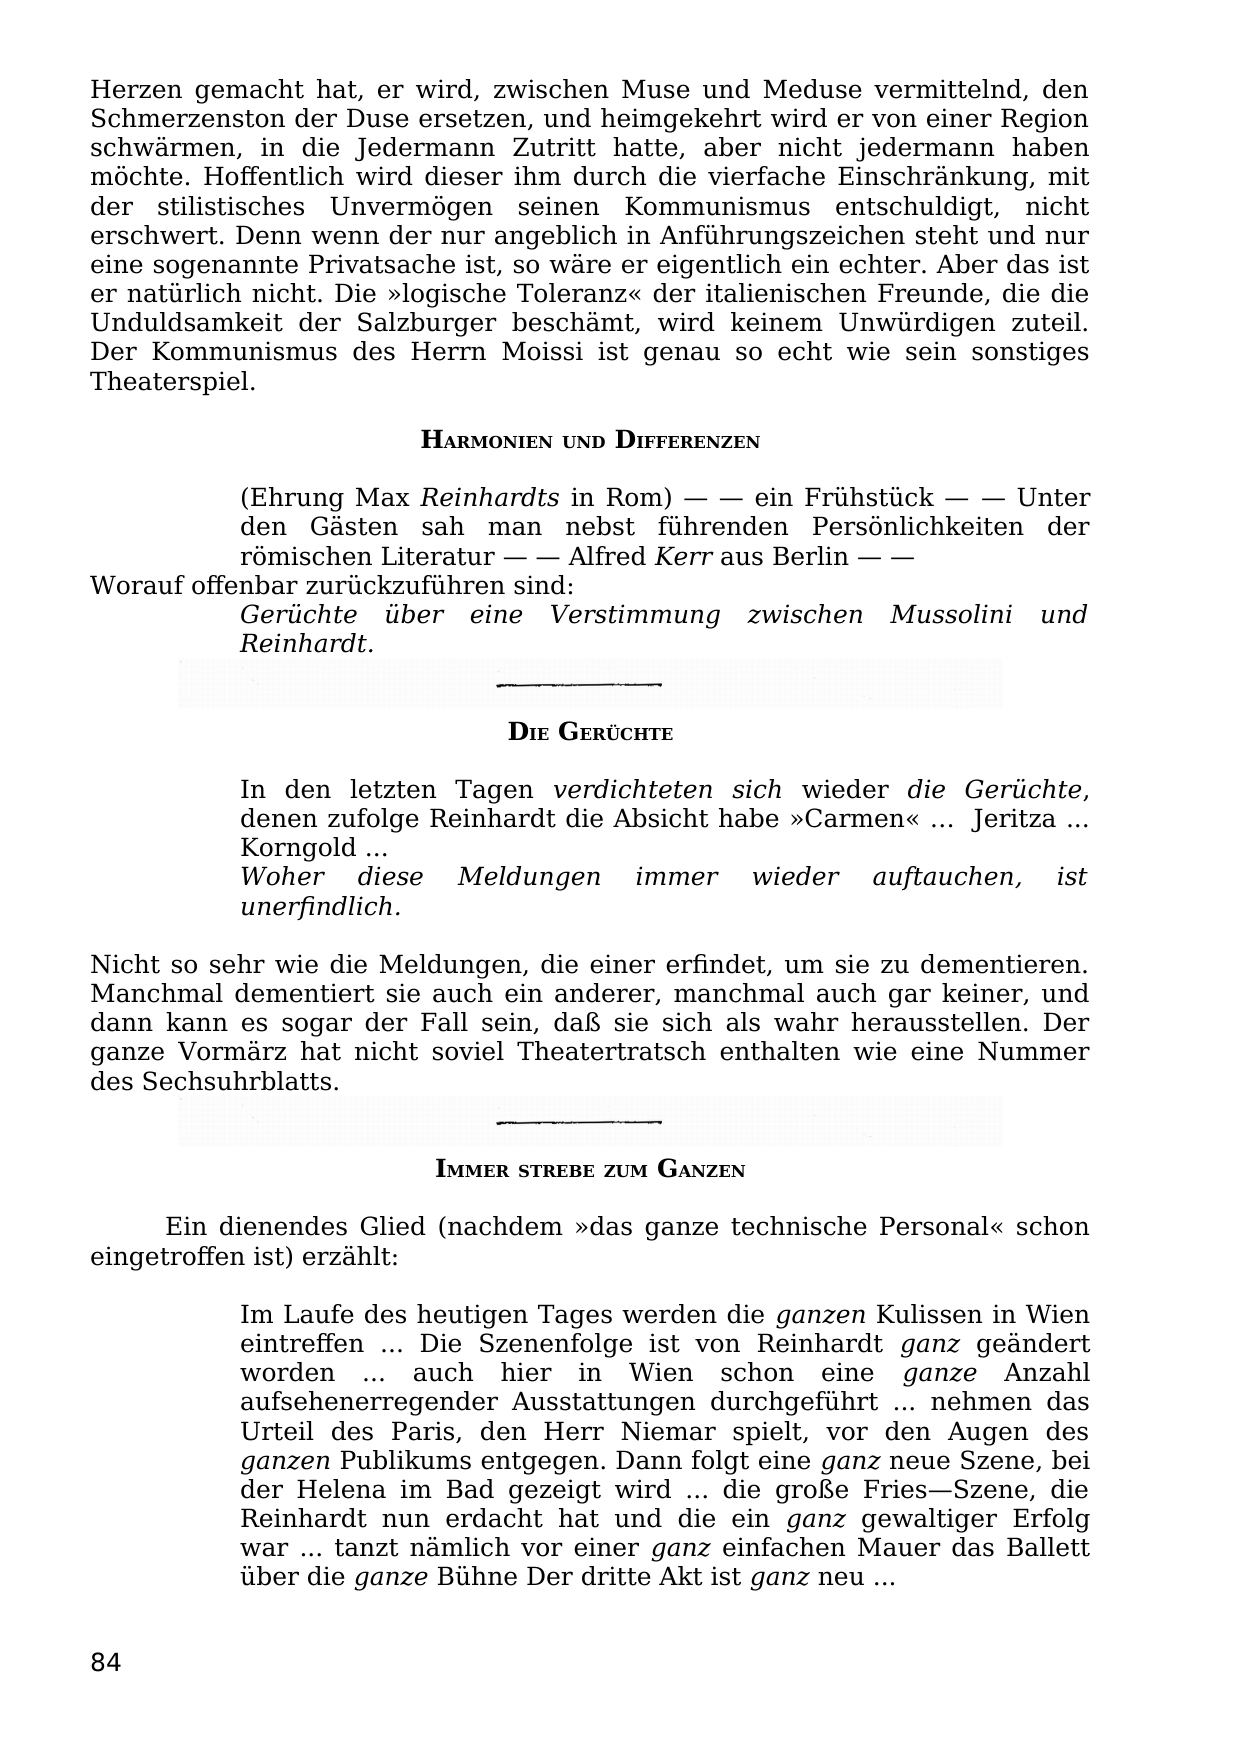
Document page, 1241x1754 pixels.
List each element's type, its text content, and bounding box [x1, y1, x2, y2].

text Worauf offenbar zurückzuführen sind: [90, 571, 1091, 600]
text Harmonien und Differenzen [90, 396, 1091, 454]
picture [177, 1095, 1003, 1147]
text Immer strebe zum Ganzen [90, 1096, 1091, 1183]
text Nicht so sehr wie die Meldungen, die einer erfindet, um sie zu dementieren. Manchmal dementiert sie auch ein anderer, manchmal auch gar keiner, und dann kann es sogar der Fall sein, daß sie sich als wahr herausstellen. Der ganze Vormärz hat nicht soviel Theatertratsch enthalten wie eine Nummer des Sechsuhrblatts. [90, 950, 1091, 1096]
text Die Gerüchte [90, 658, 1091, 746]
text Gerüchte über eine Verstimmung zwischen Mussolini und Reinhardt. [240, 600, 1091, 658]
text Herzen gemacht hat, er wird, zwischen Muse und Meduse vermittelnd, den Schmerzenston der Duse ersetzen, und heimgekehrt wird er von einer Region schwärmen, in die Jedermann Zutritt hatte, aber nicht jedermann haben möchte. Hoffentlich wird dieser ihm durch die vierfache Einschränkung, mit der stilistisches Unvermögen seinen Kommunismus entschuldigt, nicht erschwert. Denn wenn der nur angeblich in Anführungszeichen steht und nur eine sogenannte Privatsache ist, so wäre er eigentlich ein echter. Aber das ist er natürlich nicht. Die »logische Toleranz« der italienischen Freunde, die die Unduldsamkeit der Salzburger beschämt, wird keinem Unwürdigen zuteil. Der Kommunismus des Herrn Moissi ist genau so echt wie sein sonstiges Theaterspiel. [90, 75, 1091, 396]
picture [177, 658, 1003, 709]
text Ein dienendes Glied (nachdem »das ganze technische Personal« schon eingetroffen ist) erzählt: [90, 1212, 1091, 1271]
text (Ehrung Max Reinhardts in Rom) — — ein Frühstück — — Unter den Gästen sah man nebst führenden Persönlichkeiten der römischen Literatur — — Alfred Kerr aus Berlin — — [240, 483, 1091, 571]
text In den letzten Tagen verdichteten sich wieder die Gerüchte, denen zufolge Reinhardt die Absicht habe »Carmen« … Jeritza ... Korngold ... [240, 775, 1091, 862]
text Woher diese Meldungen immer wieder auftauchen, ist unerfindlich. [240, 862, 1091, 921]
text Im Laufe des heutigen Tages werden die ganzen Kulissen in Wien eintreffen ... Die Szenenfolge ist von Reinhardt ganz geändert worden ... auch hier in Wien schon eine ganze Anzahl aufsehenerregender Ausstattungen durchgeführt ... nehmen das Urteil des Paris, den Herr Niemar spielt, vor den Augen des ganzen Publikums entgegen. Dann folgt eine ganz neue Szene, bei der Helena im Bad gezeigt wird ... die große Fries—Szene, die Reinhardt nun erdacht hat und die ein ganz gewaltiger Erfolg war ... tanzt nämlich vor einer ganz einfachen Mauer das Ballett über die ganze Bühne Der dritte Akt ist ganz neu ... [240, 1300, 1091, 1592]
